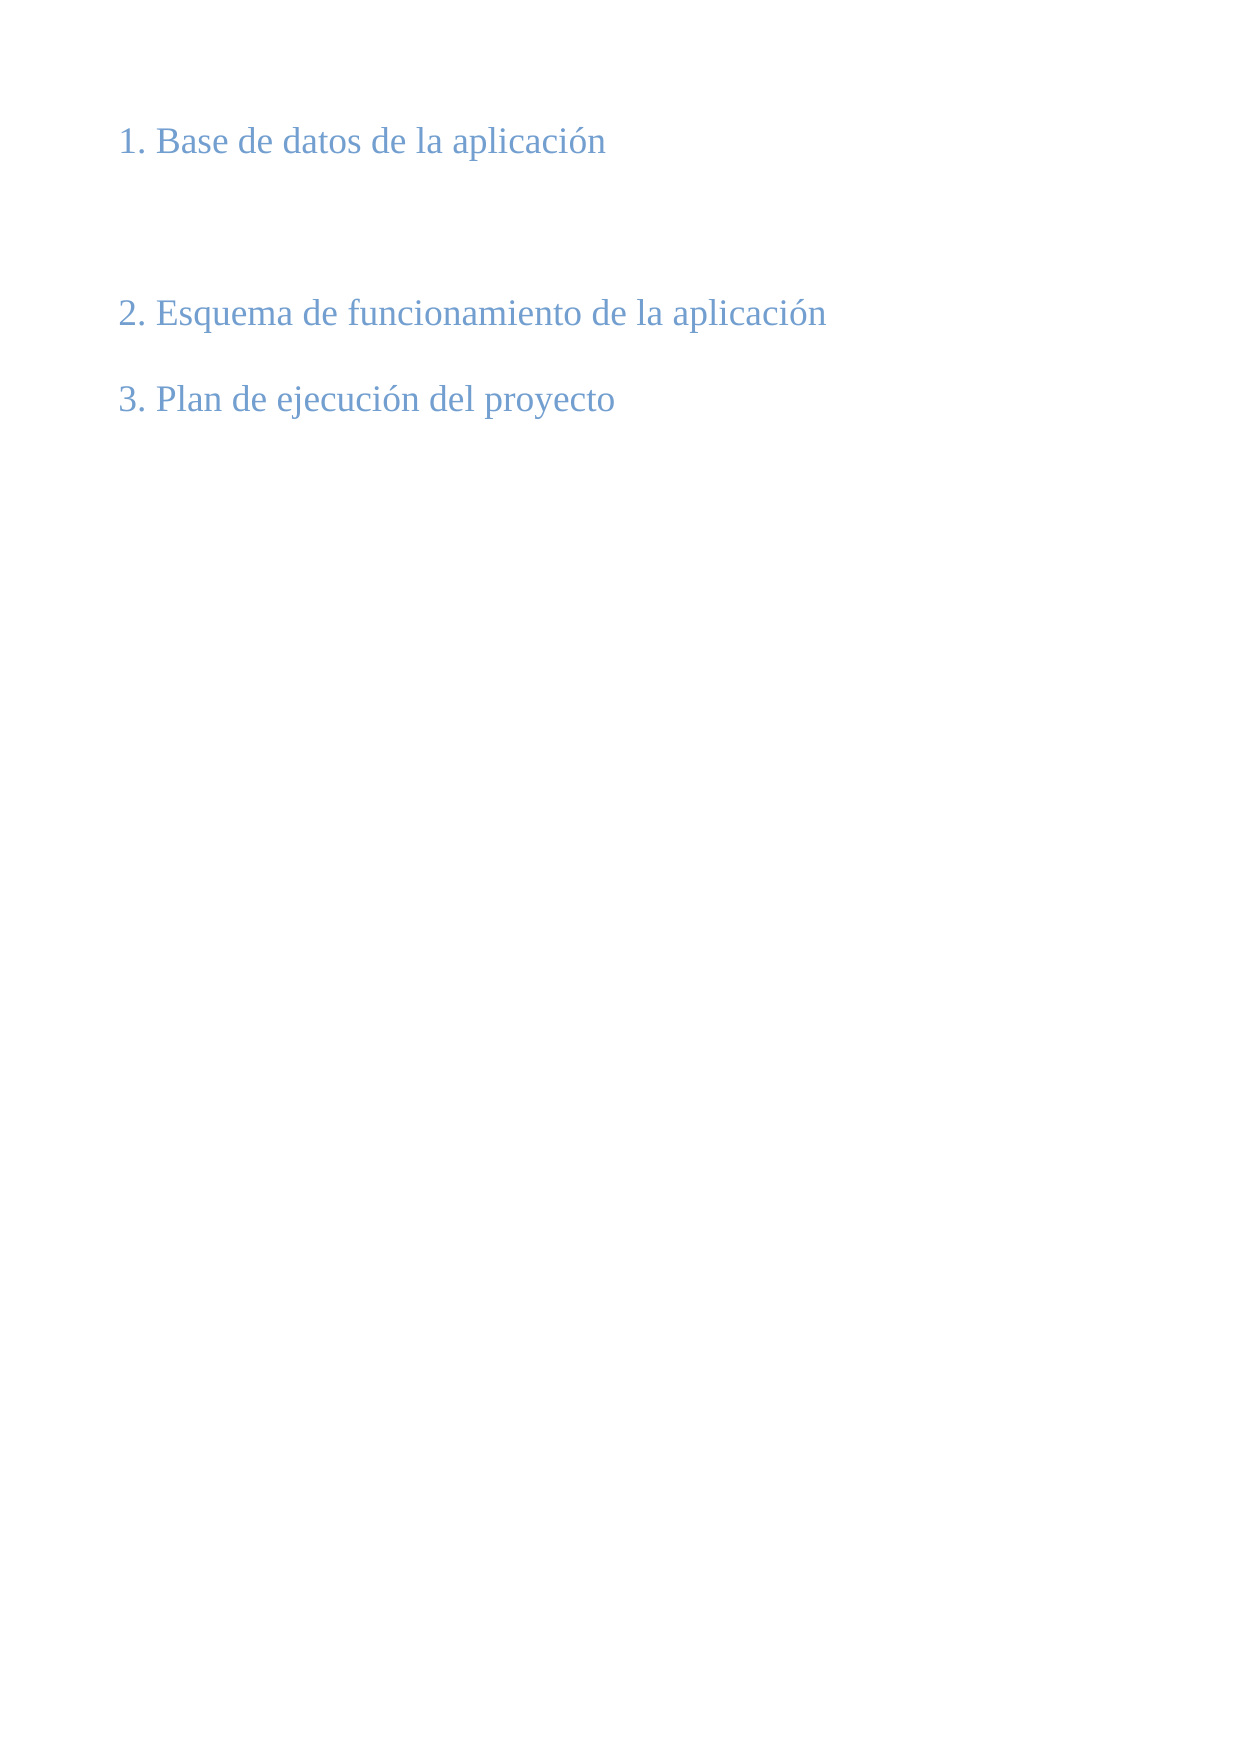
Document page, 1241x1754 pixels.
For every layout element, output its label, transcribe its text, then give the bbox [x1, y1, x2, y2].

text 1. Base de datos de la aplicación [118, 118, 1122, 161]
text 3. Plan de ejecución del proyecto [118, 377, 1122, 420]
text 2. Esquema de funcionamiento de la aplicación [118, 291, 1122, 334]
